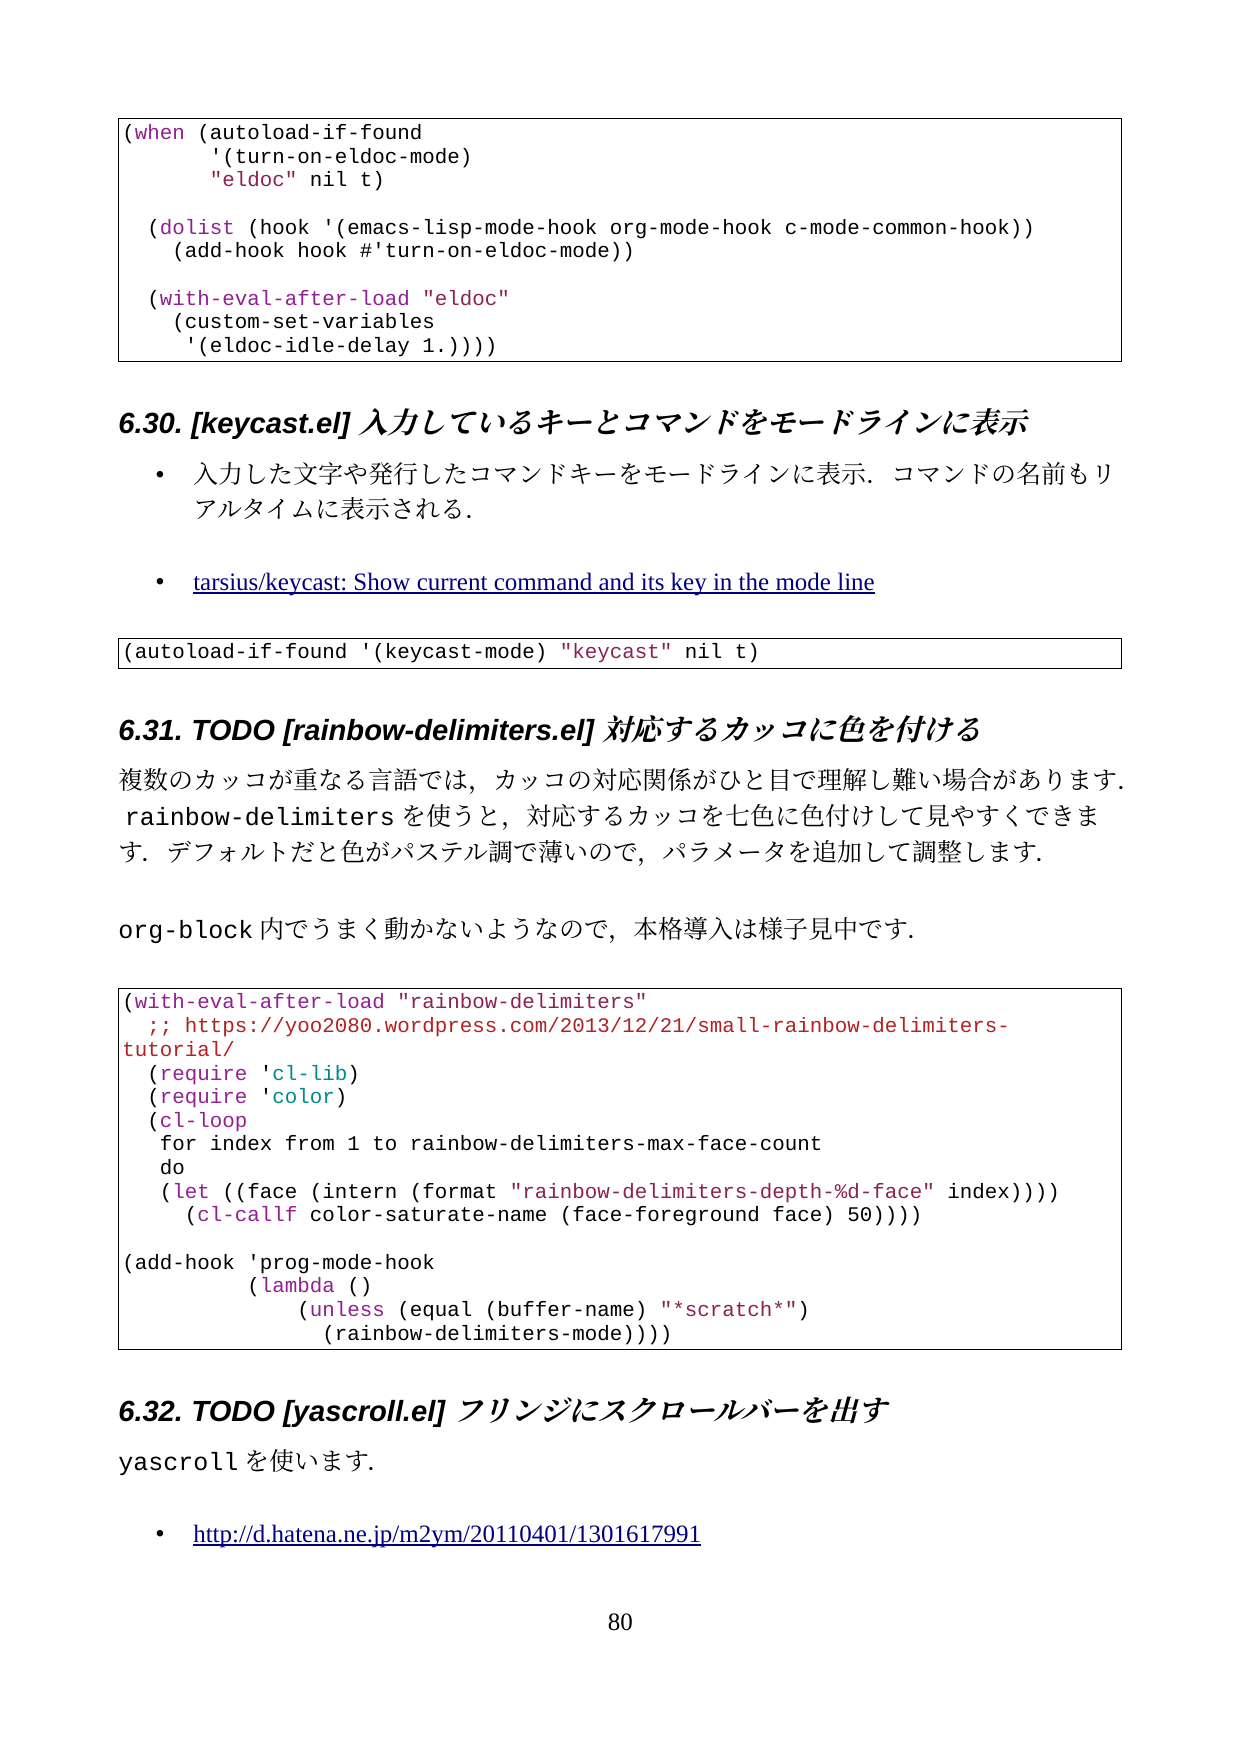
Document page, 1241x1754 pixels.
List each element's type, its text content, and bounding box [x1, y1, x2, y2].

text (with-eval-after-load "eldoc" [119, 284, 1121, 307]
list http://d.hatena.ne.jp/m2ym/20110401/1301617991 [156, 1519, 1122, 1577]
text org-block 内でうまく動かないようなので，本格導入は様子見中です． [118, 910, 1122, 975]
list 入力した文字や発行したコマンドキーをモードラインに表示．コマンドの名前もリアルタイムに表示される． [156, 454, 1122, 555]
text (with-eval-after-load "rainbow-delimiters" [119, 989, 1121, 1011]
text (custom-set-variables [119, 307, 1121, 331]
text (require 'cl-lib) [119, 1058, 1121, 1082]
text '(turn-on-eldoc-mode) [119, 142, 1121, 165]
subtitle TODO [yascroll.el] フリンジにスクロールバーを出す [118, 1388, 1122, 1429]
text (autoload-if-found '(keycast-mode) "keycast" nil t) [119, 639, 1121, 668]
text (unless (equal (buffer-name) "*scratch*") [119, 1295, 1121, 1319]
text (rainbow-delimiters-mode)))) [119, 1319, 1121, 1349]
text (add-hook 'prog-mode-hook [119, 1248, 1121, 1271]
text (let ((face (intern (format "rainbow-delimiters-depth-%d-face" index)))) [119, 1177, 1121, 1200]
text '(eldoc-idle-delay 1.)))) [119, 331, 1121, 361]
text (lambda () [119, 1271, 1121, 1295]
text "eldoc" nil t) [119, 165, 1121, 189]
text yascroll を使います． [118, 1442, 1122, 1507]
text do [119, 1153, 1121, 1177]
subtitle TODO [rainbow-delimiters.el] 対応するカッコに色を付ける [118, 706, 1122, 748]
list tarsius/keycast: Show current command and its key in the mode line [156, 567, 1122, 625]
text (dolist (hook '(emacs-lisp-mode-hook org-mode-hook c-mode-common-hook)) [119, 213, 1121, 236]
subtitle [keycast.el] 入力しているキーとコマンドをモードラインに表示 [118, 400, 1122, 442]
text for index from 1 to rainbow-delimiters-max-face-count [119, 1129, 1121, 1153]
text (require 'color) [119, 1082, 1121, 1106]
text 複数のカッコが重なる言語では，カッコの対応関係がひと目で理解し難い場合があります． rainbow-delimiters を使うと，対応するカッコを七色に色付けして見やすくできます．デフォルトだと色がパステル調で薄いので，パラメータを追加して調整します． [118, 761, 1122, 898]
text (when (autoload-if-found [119, 119, 1121, 142]
text (add-hook hook #'turn-on-eldoc-mode)) [119, 236, 1121, 260]
text (cl-loop [119, 1106, 1121, 1129]
text (cl-callf color-saturate-name (face-foreground face) 50)))) [119, 1200, 1121, 1224]
text ;; https://yoo2080.wordpress.com/2013/12/21/small-rainbow-delimiters-tutorial/ [119, 1011, 1121, 1058]
